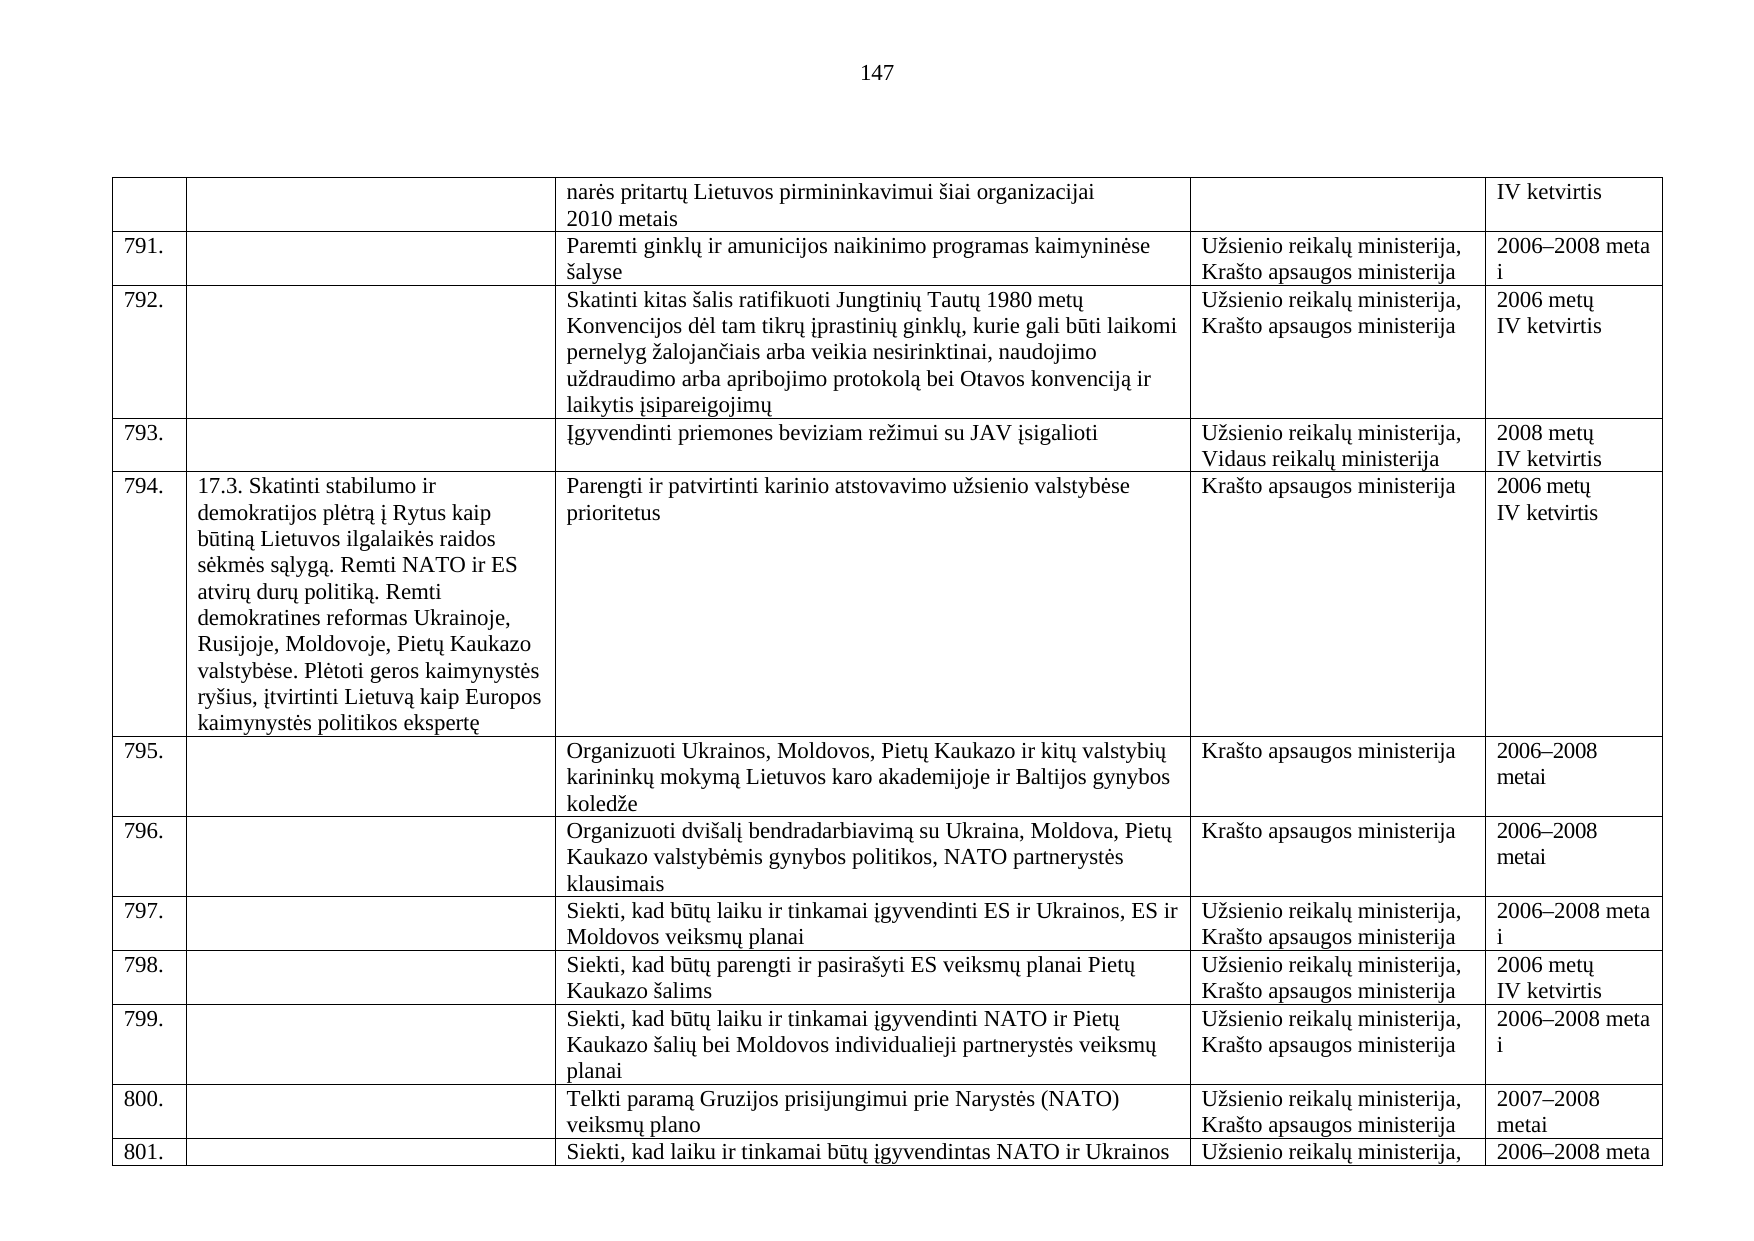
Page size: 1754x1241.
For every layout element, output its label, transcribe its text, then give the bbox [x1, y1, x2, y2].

table_cell 793. [113, 419, 186, 471]
table_cell 798. [113, 951, 186, 1003]
table_cell 794. [113, 472, 186, 736]
table_cell Užsienio reikalų ministerija, Krašto apsaugos ministerija [1191, 1005, 1485, 1084]
table_cell [187, 817, 555, 896]
table_cell 801. [113, 1139, 186, 1165]
table_cell narės pritartų Lietuvos pirmininkavimui šiai organizacijai 2010 metais [556, 178, 1190, 231]
table_cell Telkti paramą Gruzijos prisijungimui prie Narystės (NATO) veiksmų plano [556, 1085, 1190, 1137]
table_cell [187, 1139, 555, 1165]
table_cell [187, 232, 555, 285]
table_cell Siekti, kad būtų laiku ir tinkamai įgyvendinti NATO ir Pietų Kaukazo šalių bei Moldovos individualieji partnerystės veiksmų planai [556, 1005, 1190, 1084]
table_cell 2006–2008 metai [1486, 897, 1662, 950]
table_cell Krašto apsaugos ministerija [1191, 472, 1485, 736]
table_cell 799. [113, 1005, 186, 1084]
table_cell Krašto apsaugos ministerija [1191, 817, 1485, 896]
table_cell Organizuoti Ukrainos, Moldovos, Pietų Kaukazo ir kitų valstybių karininkų mokymą Lietuvos karo akademijoje ir Baltijos gynybos koledže [556, 737, 1190, 816]
table_cell 796. [113, 817, 186, 896]
table_cell 797. [113, 897, 186, 950]
table_cell Skatinti kitas šalis ratifikuoti Jungtinių Tautų 1980 metų Konvencijos dėl tam tikrų įprastinių ginklų, kurie gali būti laikomi pernelyg žalojančiais arba veikia nesirinktinai, naudojimo uždraudimo arba apribojimo protokolą bei Otavos konvenciją ir laikytis įsipareigojimų [556, 286, 1190, 417]
table_cell Užsienio reikalų ministerija, Krašto apsaugos ministerija [1191, 232, 1485, 285]
table_cell 2006–2008 meta [1486, 1139, 1662, 1165]
table_cell [113, 178, 186, 231]
table_cell 17.3. Skatinti stabilumo ir demokratijos plėtrą į Rytus kaip būtiną Lietuvos ilgalaikės raidos sėkmės sąlygą. Remti NATO ir ES atvirų durų politiką. Remti demokratines reformas Ukrainoje, Rusijoje, Moldovoje, Pietų Kaukazo valstybėse. Plėtoti geros kaimynystės ryšius, įtvirtinti Lietuvą kaip Europos kaimynystės politikos ekspertę [187, 472, 555, 736]
table_cell Užsienio reikalų ministerija, Vidaus reikalų ministerija [1191, 419, 1485, 471]
table_cell Įgyvendinti priemones beviziam režimui su JAV įsigalioti [556, 419, 1190, 471]
table_cell [1191, 178, 1485, 231]
table_cell Siekti, kad būtų parengti ir pasirašyti ES veiksmų planai Pietų Kaukazo šalims [556, 951, 1190, 1003]
table_cell [187, 1085, 555, 1137]
table_cell 2007–2008 metai [1486, 1085, 1662, 1137]
table_cell Užsienio reikalų ministerija, Krašto apsaugos ministerija [1191, 1085, 1485, 1137]
table_cell 800. [113, 1085, 186, 1137]
table_cell [187, 897, 555, 950]
table_cell Užsienio reikalų ministerija, Krašto apsaugos ministerija [1191, 897, 1485, 950]
table_cell 2006 metų IV ketvirtis [1486, 472, 1662, 736]
table_cell Siekti, kad būtų laiku ir tinkamai įgyvendinti ES ir Ukrainos, ES ir Moldovos veiksmų planai [556, 897, 1190, 950]
table_cell [187, 951, 555, 1003]
table_cell Užsienio reikalų ministerija, [1191, 1139, 1485, 1165]
table_cell 792. [113, 286, 186, 417]
table_cell 2006–2008 metai [1486, 232, 1662, 285]
table_cell 2008 metų IV ketvirtis [1486, 419, 1662, 471]
table_cell Organizuoti dvišalį bendradarbiavimą su Ukraina, Moldova, Pietų Kaukazo valstybėmis gynybos politikos, NATO partnerystės klausimais [556, 817, 1190, 896]
table_cell Krašto apsaugos ministerija [1191, 737, 1485, 816]
table_cell 791. [113, 232, 186, 285]
table_cell 2006 metų IV ketvirtis [1486, 951, 1662, 1003]
table_cell [187, 286, 555, 417]
table_cell [187, 419, 555, 471]
table_cell Siekti, kad laiku ir tinkamai būtų įgyvendintas NATO ir Ukrainos [556, 1139, 1190, 1165]
table_cell Parengti ir patvirtinti karinio atstovavimo užsienio valstybėse prioritetus [556, 472, 1190, 736]
table_cell Paremti ginklų ir amunicijos naikinimo programas kaimyninėse šalyse [556, 232, 1190, 285]
table_cell 2006–2008 metai [1486, 737, 1662, 816]
table_cell [187, 737, 555, 816]
table_cell [187, 1005, 555, 1084]
table_cell Užsienio reikalų ministerija, Krašto apsaugos ministerija [1191, 286, 1485, 417]
table_cell 2006–2008 metai [1486, 1005, 1662, 1084]
table_cell [187, 178, 555, 231]
table_cell 2006 metų IV ketvirtis [1486, 286, 1662, 417]
table_cell 2006–2008 metai [1486, 817, 1662, 896]
table_cell 795. [113, 737, 186, 816]
table_cell IV ketvirtis [1486, 178, 1662, 231]
table_cell Užsienio reikalų ministerija, Krašto apsaugos ministerija [1191, 951, 1485, 1003]
